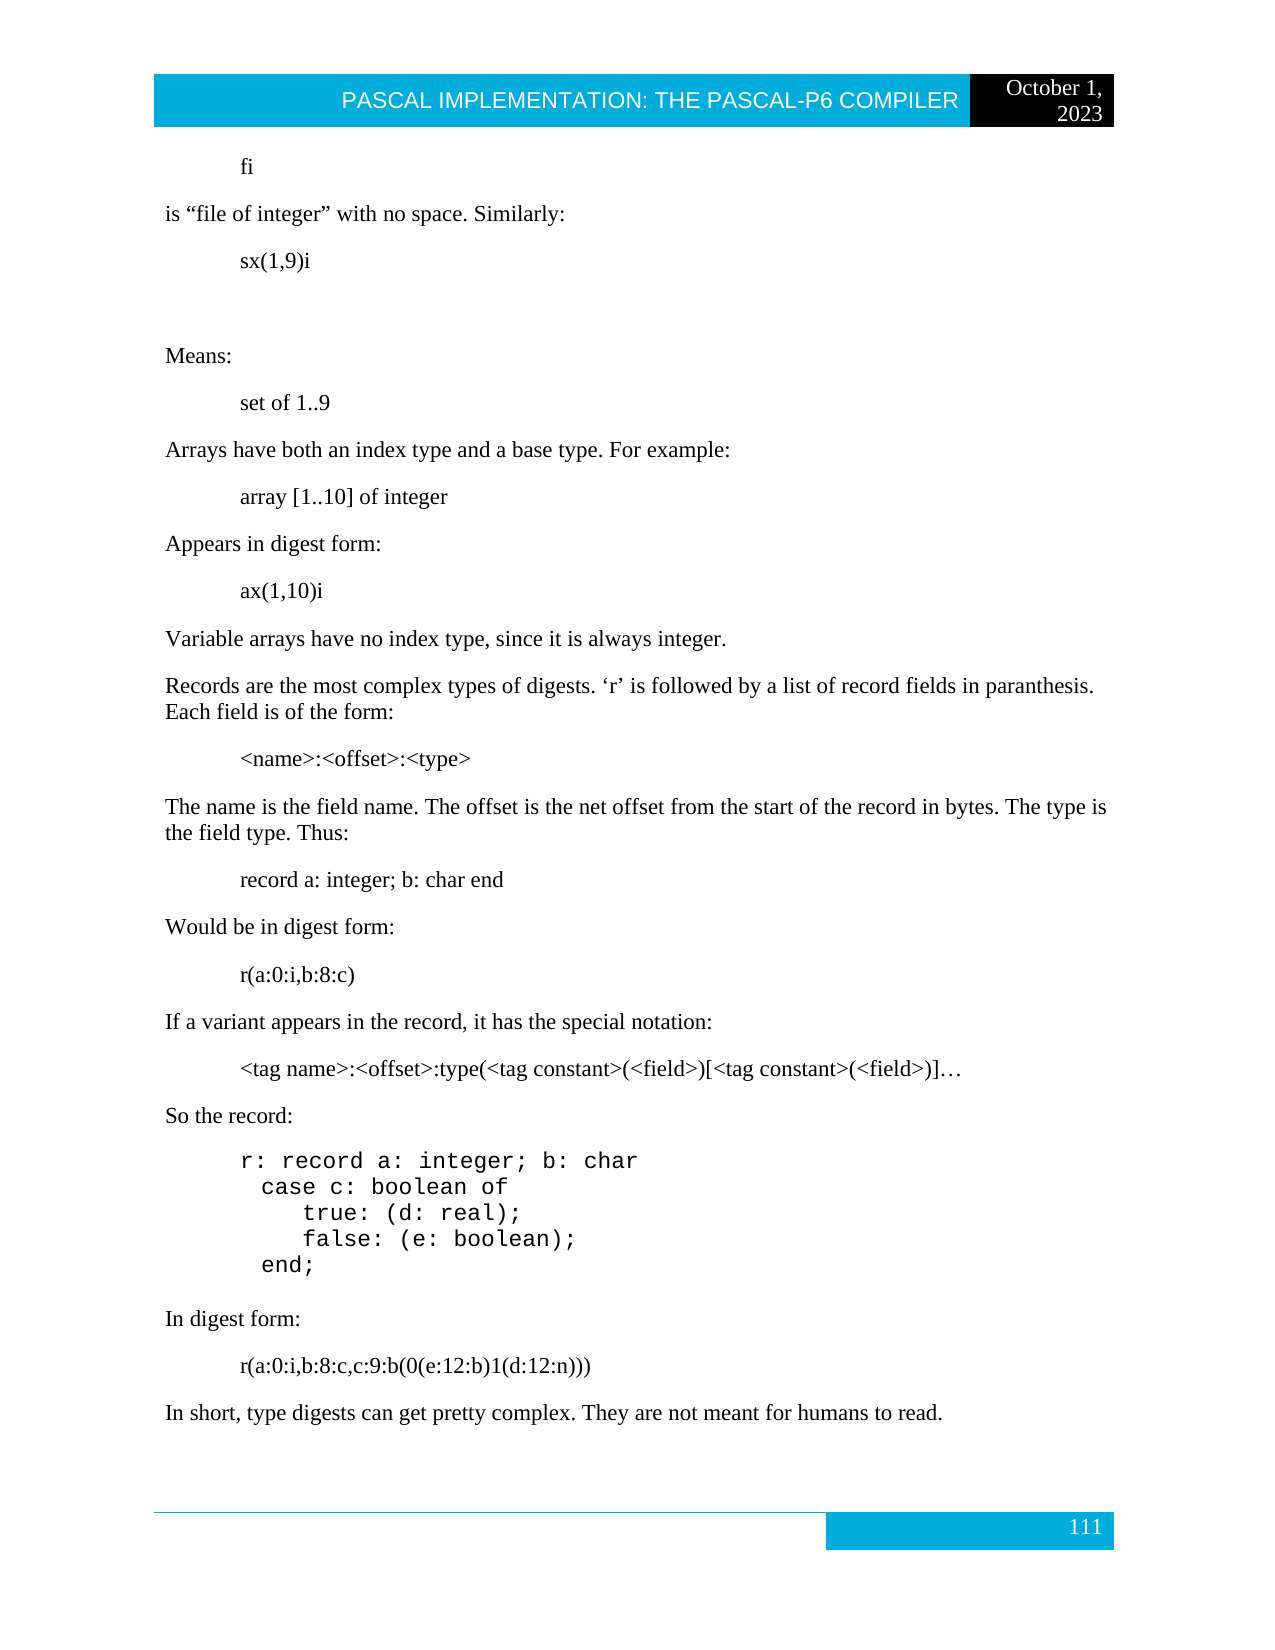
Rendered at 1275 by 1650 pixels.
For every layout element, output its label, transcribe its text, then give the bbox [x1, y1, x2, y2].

text array [1..10] of integer [165, 483, 1125, 509]
text Would be in digest form: [165, 913, 1125, 940]
text record a: integer; b: char end [165, 866, 1125, 893]
text In digest form: [165, 1305, 1125, 1331]
text case c: boolean of [165, 1175, 1125, 1201]
text is “file of integer” with no space. Similarly: [165, 200, 1125, 226]
text So the record: [165, 1102, 1125, 1128]
text Records are the most complex types of digests. ‘r’ is followed by a list of record fields in paranthesis. Each field is of the form: [165, 672, 1125, 725]
text ax(1,10)i [165, 578, 1125, 604]
text r: record a: integer; b: char [165, 1149, 1125, 1175]
text set of 1..9 [165, 389, 1125, 415]
text sx(1,9)i [165, 247, 1125, 274]
text r(a:0:i,b:8:c) [165, 961, 1125, 987]
text end; [165, 1253, 1125, 1279]
text <name>:<offset>:<type> [165, 746, 1125, 772]
text In short, type digests can get pretty complex. They are not meant for humans to read. [165, 1399, 1125, 1426]
text fi [165, 153, 1125, 179]
text Arrays have both an index type and a base type. For example: [165, 436, 1125, 462]
text true: (d: real); [165, 1201, 1125, 1227]
text r(a:0:i,b:8:c,c:9:b(0(e:12:b)1(d:12:n))) [165, 1352, 1125, 1378]
text <tag name>:<offset>:type(<tag constant>(<field>)[<tag constant>(<field>)]… [165, 1055, 1125, 1081]
text Variable arrays have no index type, since it is always integer. [165, 625, 1125, 651]
text false: (e: boolean); [165, 1227, 1125, 1253]
text Means: [165, 342, 1125, 368]
text Appears in digest form: [165, 530, 1125, 557]
text The name is the field name. The offset is the net offset from the start of the record in bytes. The type is the field type. Thus: [165, 793, 1125, 845]
text If a variant appears in the record, it has the special notation: [165, 1008, 1125, 1034]
